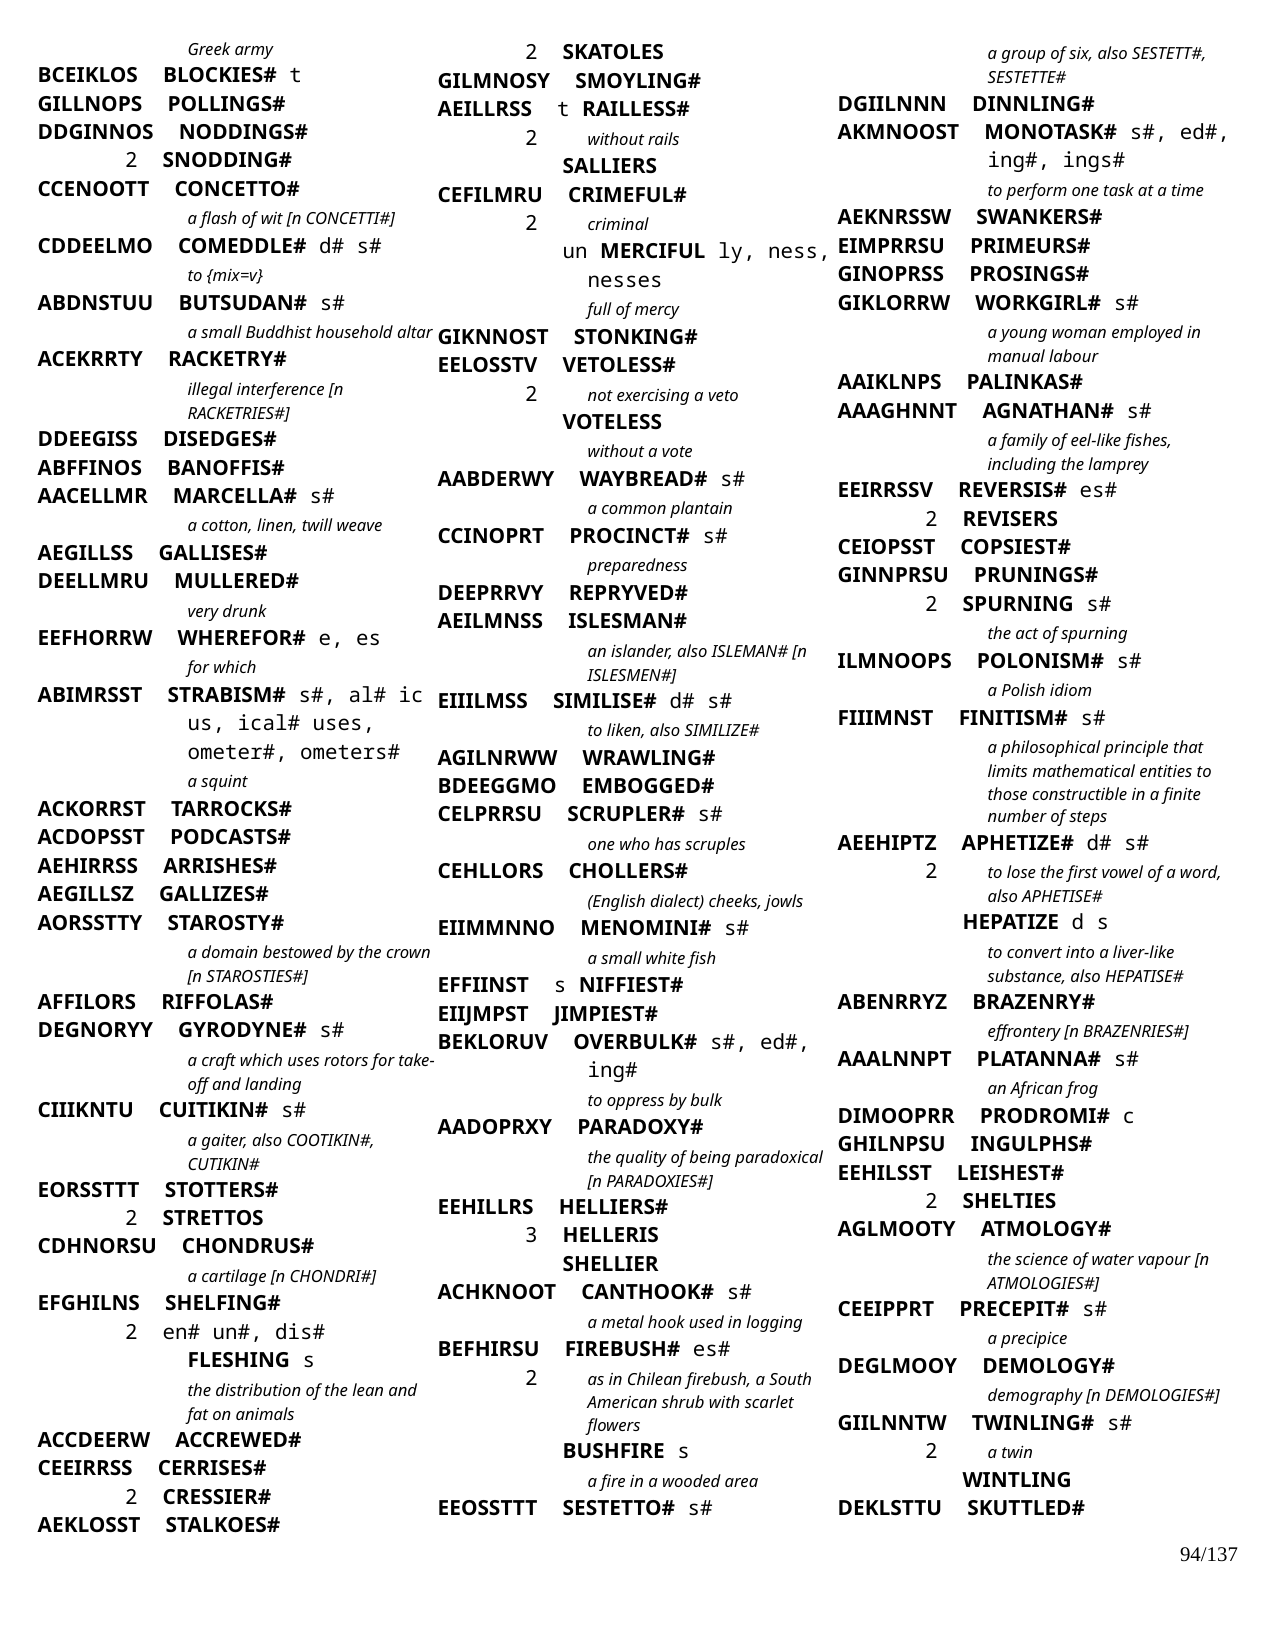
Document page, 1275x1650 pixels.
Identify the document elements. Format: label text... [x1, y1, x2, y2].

text EORSSTTT STOTTERS# [37, 1175, 437, 1203]
text CEFILMRU CRIMEFUL# [437, 180, 837, 208]
text AAIKLNPS PALINKAS# [837, 367, 1237, 396]
text CEEIRRSS CERRISES# [37, 1453, 437, 1482]
text GIKLORRW WORKGIRL# s# [837, 288, 1237, 316]
text (English dialect) cheeks, jowls [437, 885, 837, 913]
text a common plantain [437, 492, 837, 521]
text 2 en# un#, dis# FLESHING s [37, 1317, 437, 1374]
text full of mercy [437, 293, 837, 322]
text AGLMOOTY ATMOLOGY# [837, 1214, 1237, 1243]
text CELPRRSU SCRUPLER# s# [437, 799, 837, 828]
text without a vote [437, 436, 837, 464]
text AEKLOSST STALKOES# [37, 1510, 437, 1539]
text AAAGHNNT AGNATHAN# s# [837, 396, 1237, 424]
text DDEEGISS DISEDGES# [37, 424, 437, 453]
text a flash of wit [n CONCETTI#] [37, 202, 437, 231]
text AAALNNPT PLATANNA# s# [837, 1044, 1237, 1072]
text CEIOPSST COPSIEST# [837, 532, 1237, 561]
text EEFHORRW WHEREFOR# e, es [37, 623, 437, 652]
text 2 as in Chilean firebush, a South American shrub with scarlet flowers [437, 1363, 837, 1436]
text DEGLMOOY DEMOLOGY# [837, 1351, 1237, 1379]
text BUSHFIRE s [437, 1436, 837, 1465]
text CEHLLORS CHOLLERS# [437, 856, 837, 885]
text AEILMNSS ISLESMAN# [437, 606, 837, 635]
text a craft which uses rotors for take-off and landing [37, 1044, 437, 1095]
text DEKLSTTU SKUTTLED# [837, 1493, 1237, 1522]
text AKMNOOST MONOTASK# s#, ed#, ing#, ings# [837, 117, 1237, 174]
text a young woman employed in manual labour [837, 316, 1237, 367]
text WINTLING [837, 1465, 1237, 1493]
text ACCDEERW ACCREWED# [37, 1425, 437, 1453]
text 2 SPURNING s# [837, 589, 1237, 617]
text DDGINNOS NODDINGS# [37, 117, 437, 146]
text GHILNPSU INGULPHS# [837, 1129, 1237, 1158]
text 2 CRESSIER# [37, 1482, 437, 1510]
text a squint [37, 765, 437, 794]
text SALLIERS [437, 151, 837, 180]
text a Polish idiom [837, 674, 1237, 703]
text GINNPRSU PRUNINGS# [837, 561, 1237, 589]
text effrontery [n BRAZENRIES#] [837, 1015, 1237, 1044]
text CCINOPRT PROCINCT# s# [437, 521, 837, 549]
text DEEPRRVY REPRYVED# [437, 578, 837, 606]
text the science of water vapour [n ATMOLOGIES#] [837, 1243, 1237, 1294]
text a cotton, linen, twill weave [37, 509, 437, 538]
text a philosophical principle that limits mathematical entities to those constructible in a finite number of steps [837, 731, 1237, 828]
text GILLNOPS POLLINGS# [37, 89, 437, 117]
text 2 to lose the first vowel of a word, also APHETISE# [837, 856, 1237, 907]
text 2 STRETTOS [37, 1203, 437, 1232]
text DIMOOPRR PRODROMI# c [837, 1101, 1237, 1129]
text 2 SHELTIES [837, 1186, 1237, 1214]
text GIKNNOST STONKING# [437, 322, 837, 350]
text CEEIPPRT PRECEPIT# s# [837, 1294, 1237, 1322]
text un MERCIFUL ly, ness, nesses [437, 237, 837, 293]
text a fire in a wooded area [437, 1465, 837, 1493]
text EEHILLRS HELLIERS# [437, 1192, 837, 1220]
text EEHILSST LEISHEST# [837, 1158, 1237, 1186]
text EEIRRSSV REVERSIS# es# [837, 475, 1237, 504]
text 2 SNODDING# [37, 146, 437, 174]
text a small Buddhist household altar [37, 316, 437, 344]
text 2 SKATOLES [437, 37, 837, 66]
text very drunk [37, 595, 437, 623]
text ACKORRST TARROCKS# [37, 794, 437, 822]
text AFFILORS RIFFOLAS# [37, 987, 437, 1016]
text Greek army [37, 37, 437, 60]
text EIIILMSS SIMILISE# d# s# [437, 686, 837, 714]
text AEGILLSZ GALLIZES# [37, 879, 437, 908]
text GINOPRSS PROSINGS# [837, 259, 1237, 288]
text AABDERWY WAYBREAD# s# [437, 464, 837, 492]
text CDHNORSU CHONDRUS# [37, 1232, 437, 1260]
text EELOSSTV VETOLESS# [437, 350, 837, 379]
text ACDOPSST PODCASTS# [37, 822, 437, 851]
text AEHIRRSS ARRISHES# [37, 851, 437, 879]
text AEEHIPTZ APHETIZE# d# s# [837, 828, 1237, 856]
text preparedness [437, 549, 837, 578]
text 2 without rails [437, 123, 837, 151]
text ABIMRSST STRABISM# s#, al# ic us, ical# uses, ometer#, ometers# [37, 680, 437, 765]
text AEILLRSS t RAILLESS# [437, 94, 837, 123]
text CCENOOTT CONCETTO# [37, 174, 437, 202]
text demography [n DEMOLOGIES#] [837, 1379, 1237, 1408]
text BCEIKLOS BLOCKIES# t [37, 60, 437, 89]
text to {mix=v} [37, 259, 437, 288]
text 2 REVISERS [837, 504, 1237, 532]
text DEGNORYY GYRODYNE# s# [37, 1016, 437, 1044]
text the act of spurning [837, 617, 1237, 646]
text to oppress by bulk [437, 1084, 837, 1112]
text DEELLMRU MULLERED# [37, 566, 437, 595]
text one who has scruples [437, 828, 837, 856]
text CIIIKNTU CUITIKIN# s# [37, 1095, 437, 1124]
text ABDNSTUU BUTSUDAN# s# [37, 288, 437, 316]
text EEOSSTTT SESTETTO# s# [437, 1493, 837, 1522]
text AGILNRWW WRAWLING# [437, 743, 837, 771]
text ACEKRRTY RACKETRY# [37, 344, 437, 373]
text 2 not exercising a veto [437, 379, 837, 407]
text illegal interference [n RACKETRIES#] [37, 373, 437, 424]
text HEPATIZE d s [837, 907, 1237, 936]
text for which [37, 652, 437, 680]
text EIIMMNNO MENOMINI# s# [437, 913, 837, 942]
text BDEEGGMO EMBOGGED# [437, 771, 837, 799]
text EIMPRRSU PRIMEURS# [837, 231, 1237, 259]
text FIIIMNST FINITISM# s# [837, 703, 1237, 731]
text SHELLIER [437, 1249, 837, 1277]
text a small white fish [437, 942, 837, 970]
text ABENRRYZ BRAZENRY# [837, 987, 1237, 1015]
text a cartilage [n CHONDRI#] [37, 1260, 437, 1288]
text DGIILNNN DINNLING# [837, 89, 1237, 117]
text the distribution of the lean and fat on animals [37, 1374, 437, 1425]
text BEKLORUV OVERBULK# s#, ed#, ing# [437, 1027, 837, 1084]
text EFFIINST s NIFFIEST# [437, 970, 837, 999]
text to perform one task at a time [837, 174, 1237, 202]
text 2 criminal [437, 208, 837, 237]
text GILMNOSY SMOYLING# [437, 66, 837, 94]
text AADOPRXY PARADOXY# [437, 1112, 837, 1141]
text ABFFINOS BANOFFIS# [37, 453, 437, 481]
text to convert into a liver-like substance, also HEPATISE# [837, 936, 1237, 987]
text a gaiter, also COOTIKIN#, CUTIKIN# [37, 1124, 437, 1175]
text ACHKNOOT CANTHOOK# s# [437, 1277, 837, 1306]
text an islander, also ISLEMAN# [n ISLESMEN#] [437, 635, 837, 686]
text an African frog [837, 1072, 1237, 1101]
text GIILNNTW TWINLING# s# [837, 1408, 1237, 1436]
text EIIJMPST JIMPIEST# [437, 999, 837, 1027]
text 2 a twin [837, 1436, 1237, 1465]
text 3 HELLERIS [437, 1220, 837, 1249]
text a group of six, also SESTETT#, SESTETTE# [837, 37, 1237, 89]
text a precipice [837, 1322, 1237, 1351]
text VOTELESS [437, 407, 837, 436]
text CDDEELMO COMEDDLE# d# s# [37, 231, 437, 259]
text a metal hook used in logging [437, 1306, 837, 1334]
text a family of eel-like fishes, including the lamprey [837, 424, 1237, 475]
text ILMNOOPS POLONISM# s# [837, 646, 1237, 674]
text AACELLMR MARCELLA# s# [37, 481, 437, 509]
text BEFHIRSU FIREBUSH# es# [437, 1334, 837, 1363]
text EFGHILNS SHELFING# [37, 1288, 437, 1317]
text AORSSTTY STAROSTY# [37, 908, 437, 936]
text AEGILLSS GALLISES# [37, 538, 437, 566]
text a domain bestowed by the crown [n STAROSTIES#] [37, 936, 437, 987]
text the quality of being paradoxical [n PARADOXIES#] [437, 1141, 837, 1192]
text AEKNRSSW SWANKERS# [837, 202, 1237, 231]
text to liken, also SIMILIZE# [437, 714, 837, 743]
